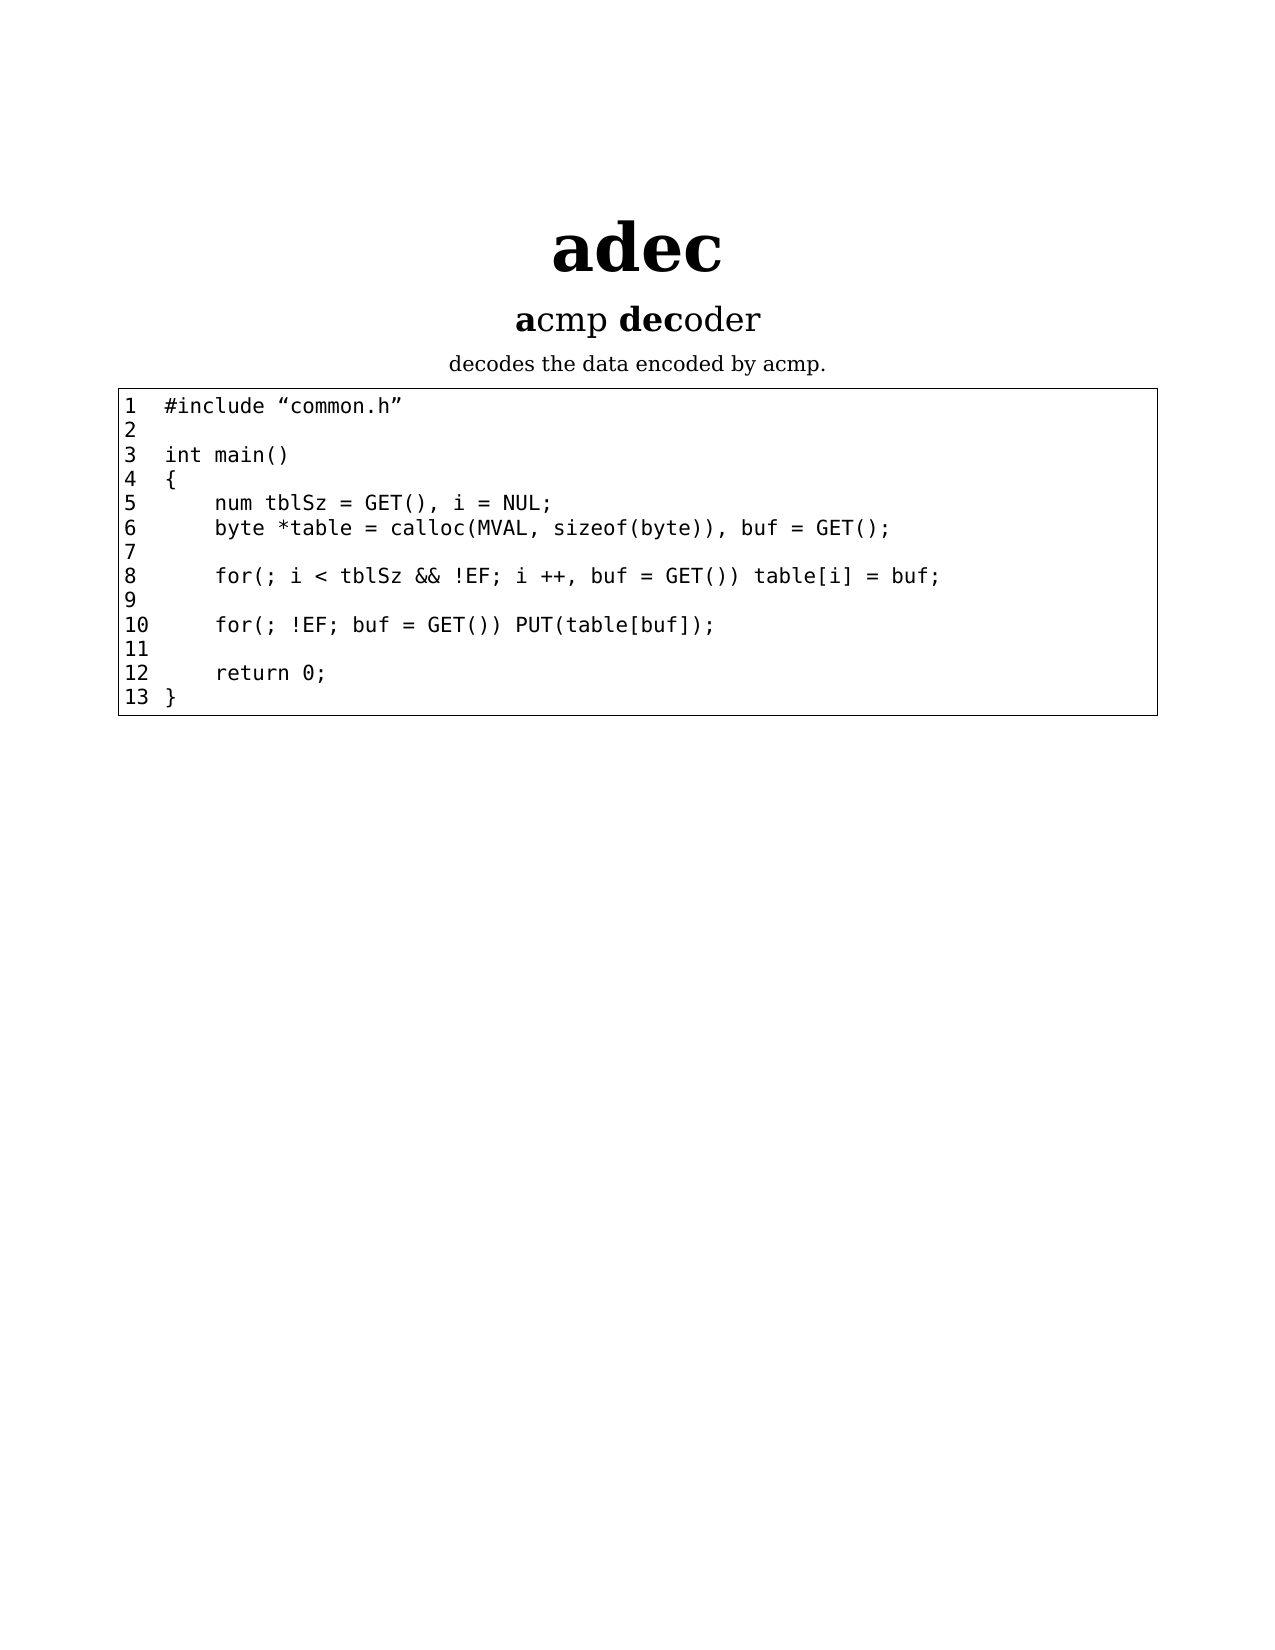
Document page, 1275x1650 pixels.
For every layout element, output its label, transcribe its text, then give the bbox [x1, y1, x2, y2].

table_header 1 2 3 4 5 6 7 8 9 10 11 12 13 [119, 389, 159, 715]
text decodes the data encoded by acmp. [118, 352, 1157, 376]
text adec [118, 209, 1157, 287]
text acmp decoder [118, 300, 1157, 339]
table_header #include “common.h” int main() { num tblSz = GET(), i = NUL; byte *table = calloc(MVAL, sizeof(byte)), buf = GET(); for(; i < tblSz && !EF; i ++, buf = GET()) table[i] = buf; for(; !EF; buf = GET()) PUT(table[buf]); return 0; } [159, 389, 1157, 715]
